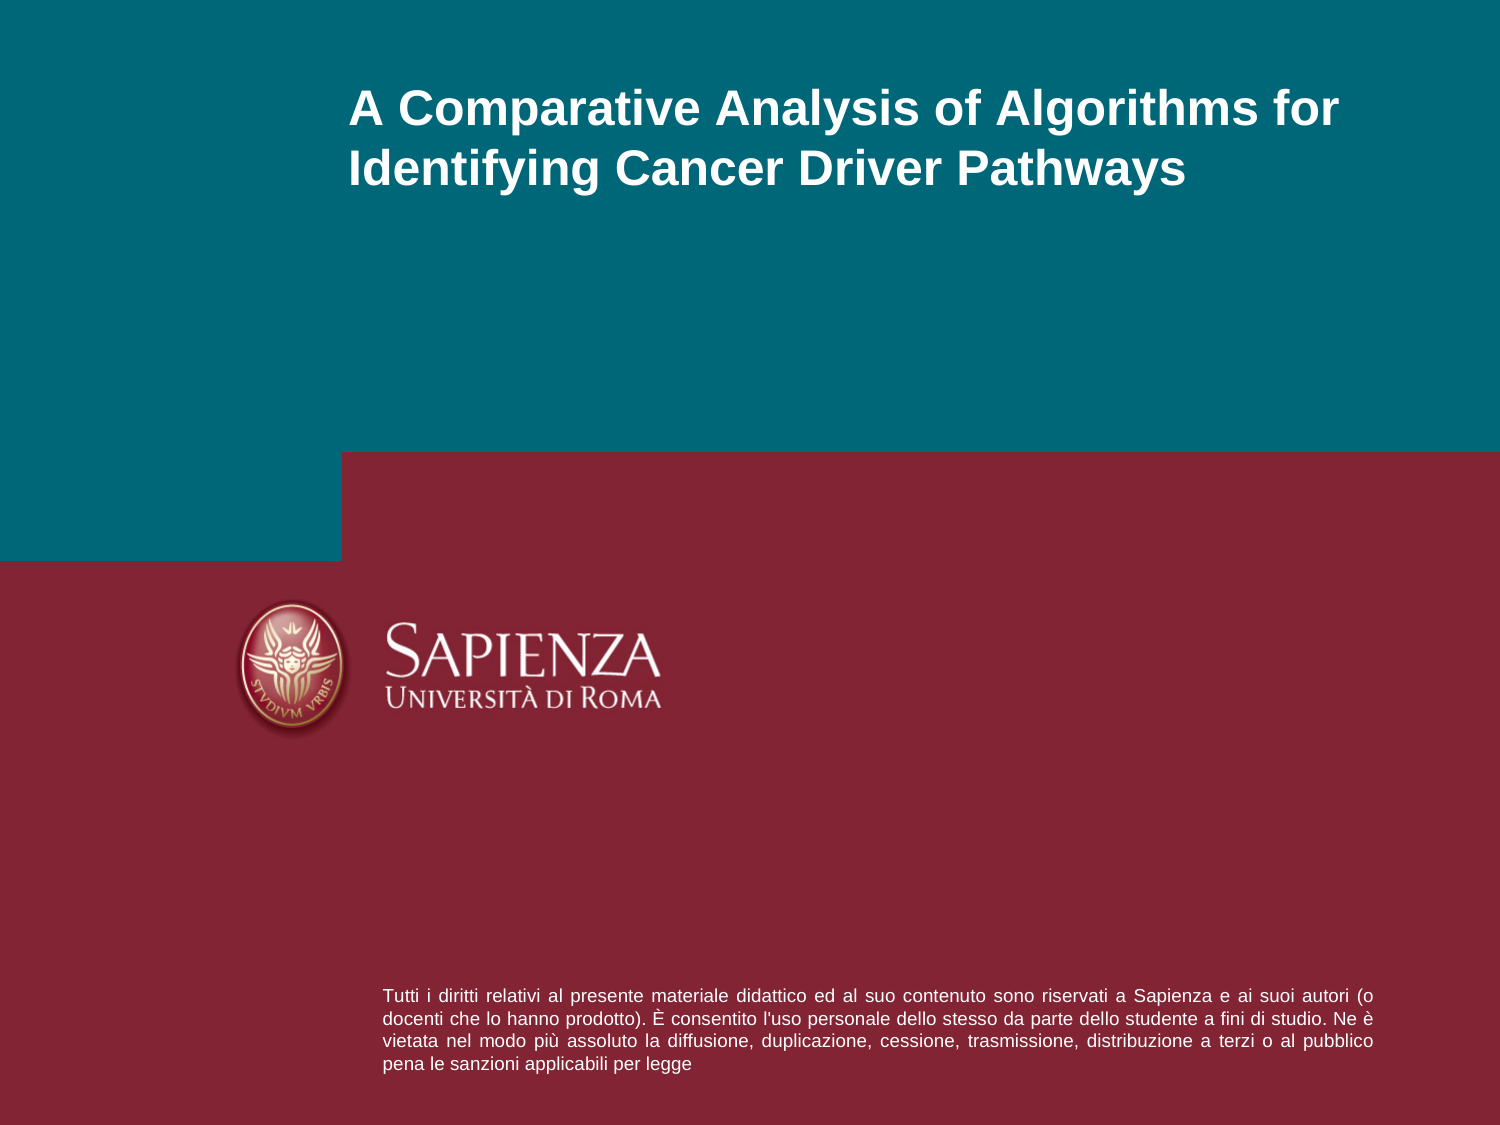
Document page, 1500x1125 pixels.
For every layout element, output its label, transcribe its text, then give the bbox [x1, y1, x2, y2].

text_box [0, 0, 1500, 561]
picture [0, 452, 1500, 1125]
text_box Tutti i diritti relativi al presente materiale didattico ed al suo contenuto sono riservati a Sapienza e ai suoi autori (o docenti che lo hanno prodotto). È consentito l'uso personale dello stesso da parte dello studente a fini di studio. Ne è vietata nel modo più assoluto la diffusione, duplicazione, cessione, trasmissione, distribuzione a terzi o al pubblico pena le sanzioni applicabili per legge [367, 976, 1388, 1105]
title A Comparative Analysis of Algorithms for Identifying Cancer Driver Pathways [333, 67, 1418, 263]
